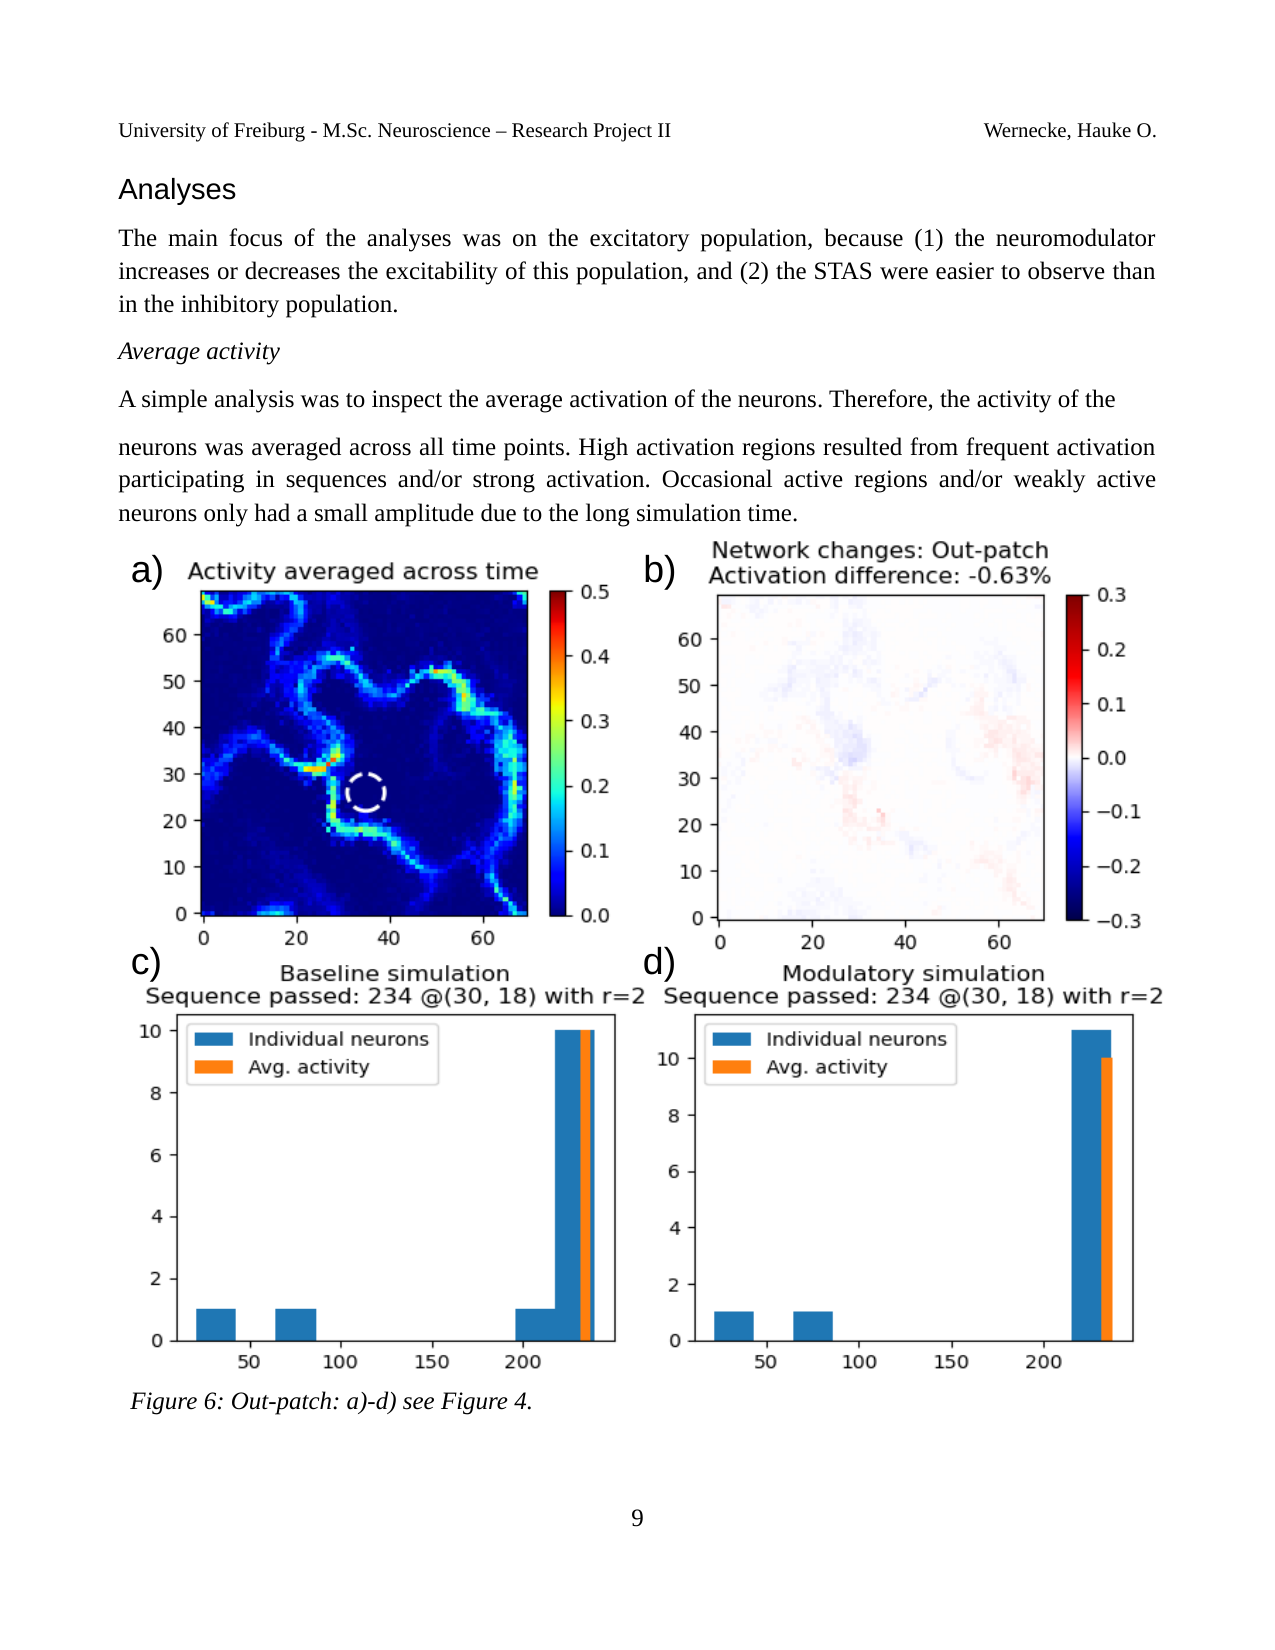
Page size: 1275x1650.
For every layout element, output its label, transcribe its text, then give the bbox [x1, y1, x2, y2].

text neurons was averaged across all time points. High activation regions resulted from frequent activation participating in sequences and/or strong activation. Occasional active regions and/or weakly active neurons only had a small amplitude due to the long simulation time. [118, 432, 1157, 526]
text A simple analysis was to inspect the average activation of the neurons. Therefore, the activity of the [118, 384, 1157, 413]
picture [135, 572, 145, 580]
picture [134, 964, 1166, 1387]
picture [132, 540, 1143, 962]
picture [647, 956, 657, 962]
text Figure 6: Out-patch: a)-d) see Figure 4. [130, 553, 1152, 1444]
subtitle Analyses [118, 172, 1157, 205]
picture [647, 964, 657, 972]
text Average activity [118, 336, 1157, 365]
text The main focus of the analyses was on the excitatory population, because (1) the neuromodulator increases or decreases the excitability of this population, and (2) the STAS were easier to observe than in the inhibitory population. [118, 223, 1157, 317]
